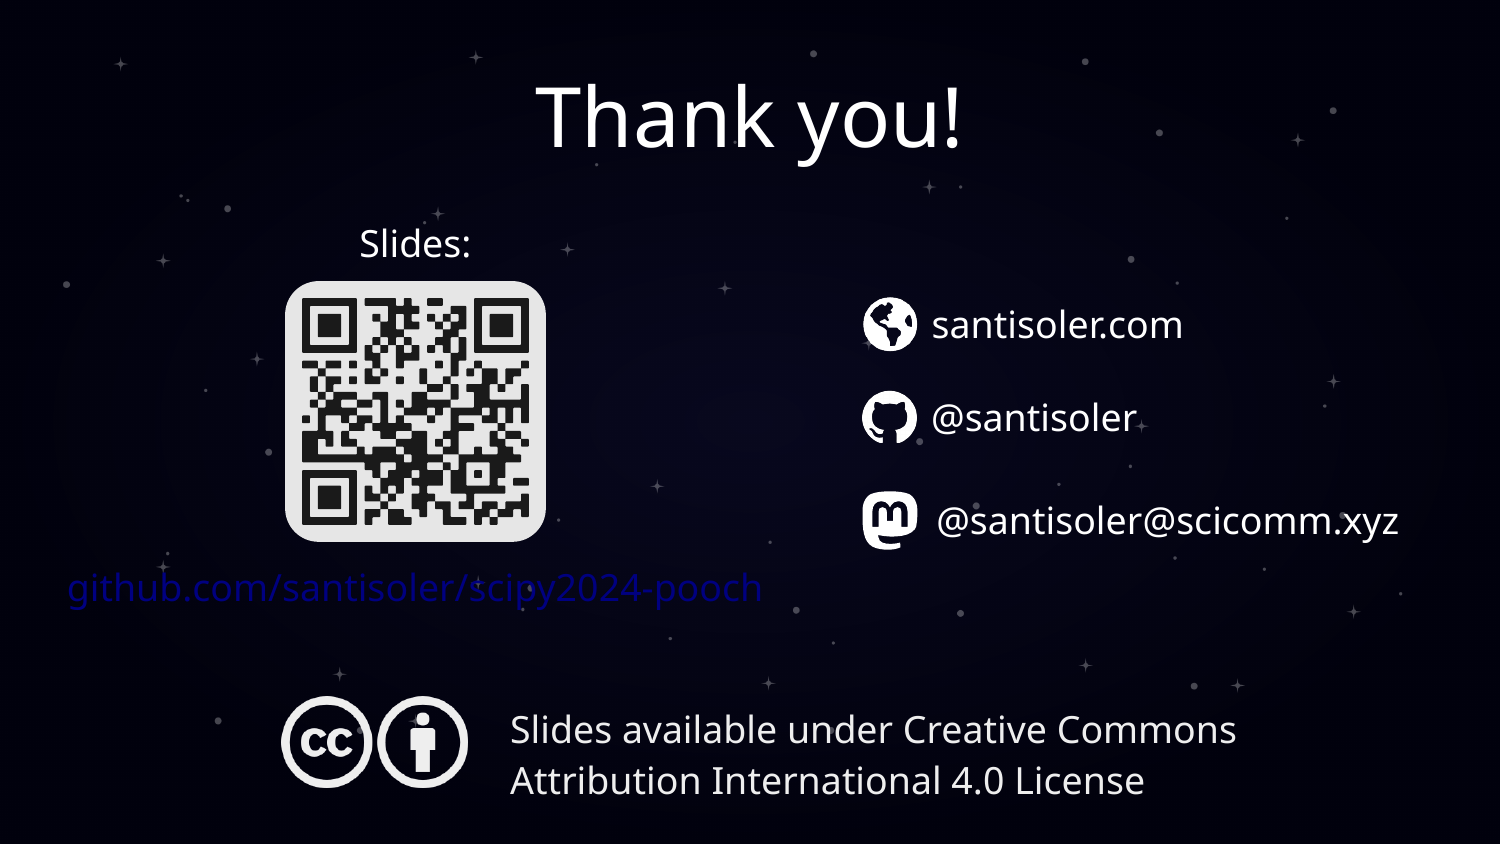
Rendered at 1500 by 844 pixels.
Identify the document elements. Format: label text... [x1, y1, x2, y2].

picture [0, 0, 1500, 844]
text_box santisoler.com [916, 265, 1231, 383]
text_box Slides available under Creative Commons Attribution International 4.0 License [495, 696, 1313, 844]
text_box @santisoler@scicomm.xyz [921, 461, 1451, 579]
text_box Slides: [284, 209, 547, 281]
text_box @santisoler [916, 383, 1184, 468]
title Thank you! [75, 44, 1426, 186]
text_box github.com/santisoler/scipy2024-pooch [25, 554, 805, 625]
